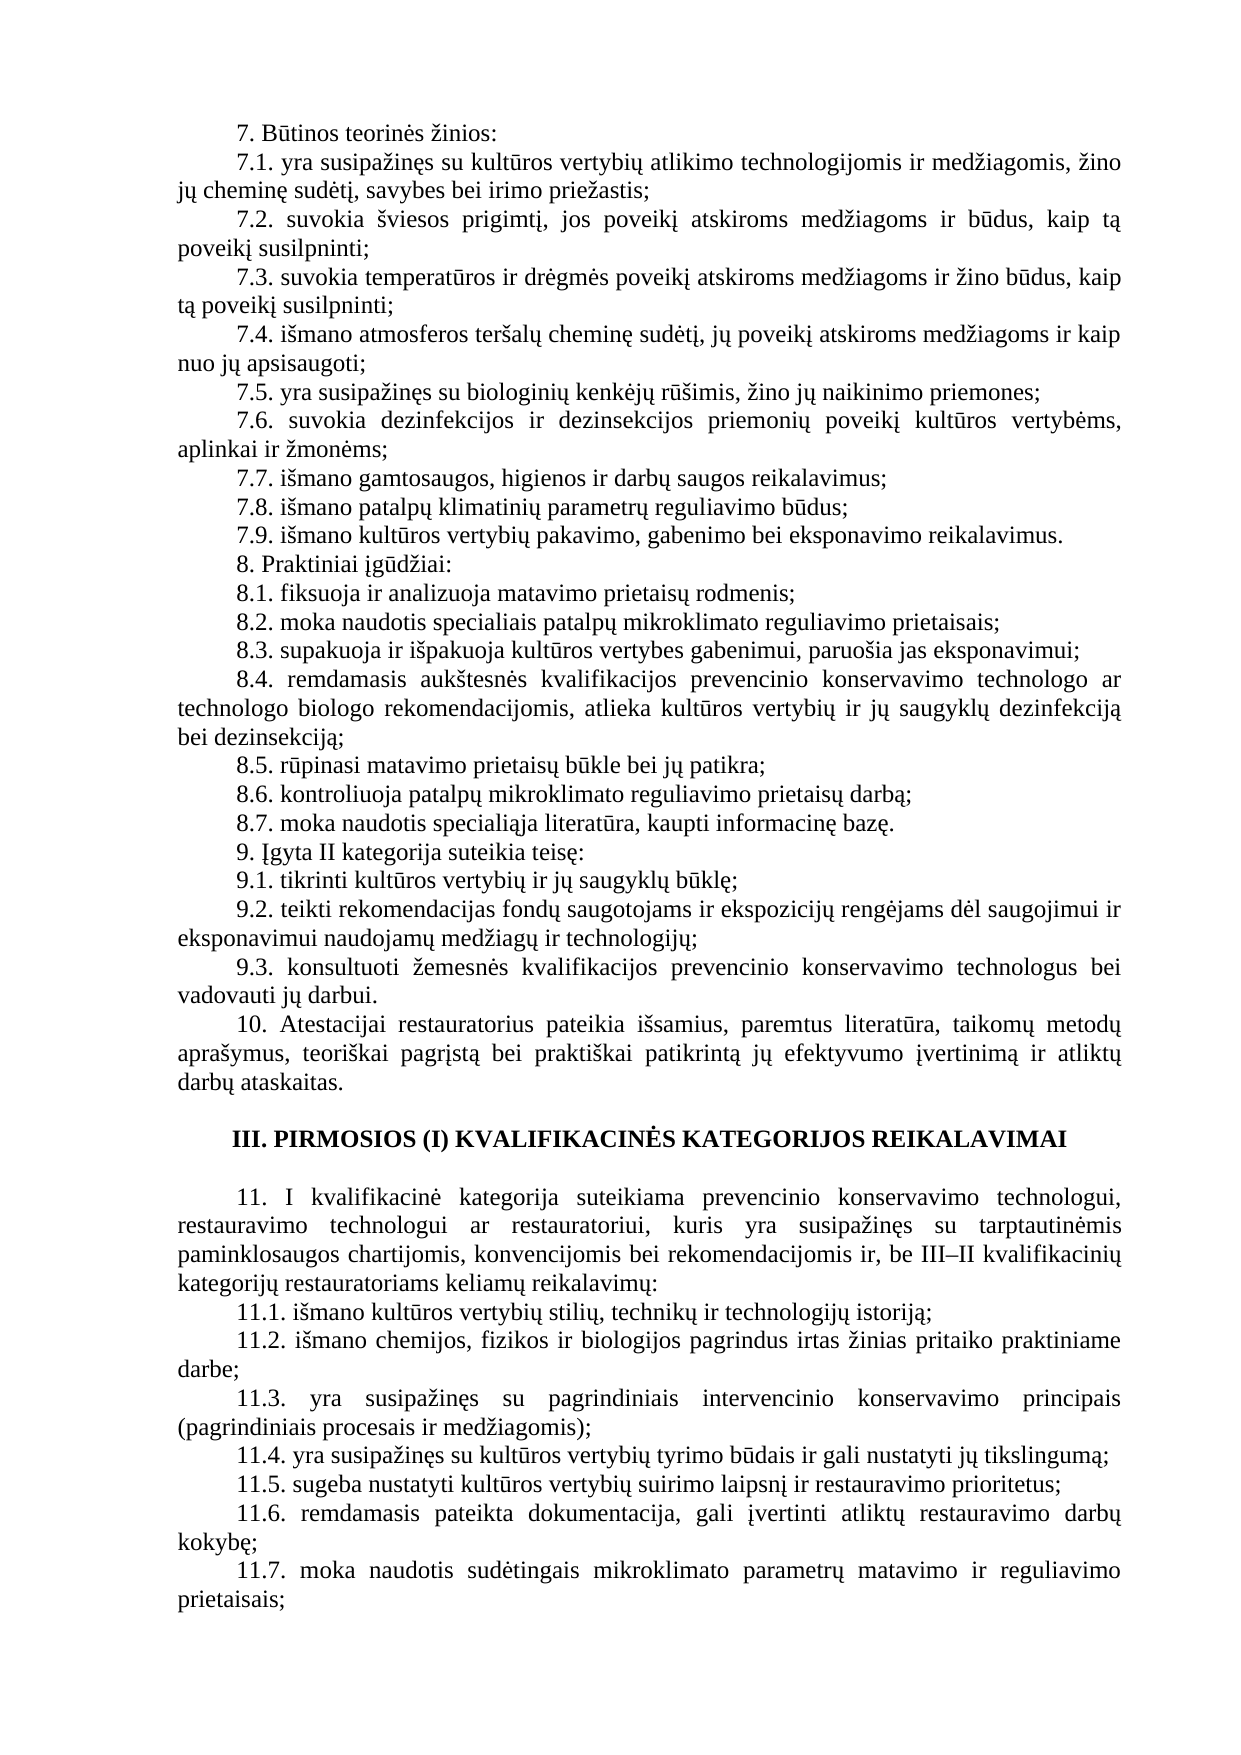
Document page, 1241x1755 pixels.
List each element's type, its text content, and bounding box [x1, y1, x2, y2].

text 8.1. fiksuoja ir analizuoja matavimo prietaisų rodmenis; [177, 578, 1122, 607]
text 9.1. tikrinti kultūros vertybių ir jų saugyklų būklę; [177, 866, 1122, 894]
text 9. Įgyta II kategorija suteikia teisę: [177, 837, 1122, 866]
text 7.3. suvokia temperatūros ir drėgmės poveikį atskiroms medžiagoms ir žino būdus, kaip tą poveikį susilpninti; [177, 262, 1122, 319]
text 9.2. teikti rekomendacijas fondų saugotojams ir ekspozicijų rengėjams dėl saugojimui ir eksponavimui naudojamų medžiagų ir technologijų; [177, 894, 1122, 952]
text 11.6. remdamasis pateikta dokumentacija, gali įvertinti atliktų restauravimo darbų kokybę; [177, 1498, 1122, 1556]
text 9.3. konsultuoti žemesnės kvalifikacijos prevencinio konservavimo technologus bei vadovauti jų darbui. [177, 952, 1122, 1009]
text 11.2. išmano chemijos, fizikos ir biologijos pagrindus irtas žinias pritaiko praktiniame darbe; [177, 1326, 1122, 1383]
text 7.1. yra susipažinęs su kultūros vertybių atlikimo technologijomis ir medžiagomis, žino jų cheminę sudėtį, savybes bei irimo priežastis; [177, 147, 1122, 204]
text III. PIRMOSIOS (I) KVALIFIKACINĖS KATEGORIJOS REIKALAVIMAI [177, 1124, 1122, 1153]
text 11.1. išmano kultūros vertybių stilių, technikų ir technologijų istoriją; [177, 1297, 1122, 1326]
text 8.5. rūpinasi matavimo prietaisų būkle bei jų patikra; [177, 751, 1122, 779]
text 7.4. išmano atmosferos teršalų cheminę sudėtį, jų poveikį atskiroms medžiagoms ir kaip nuo jų apsisaugoti; [177, 319, 1122, 377]
text 11.3. yra susipažinęs su pagrindiniais intervencinio konservavimo principais (pagrindiniais procesais ir medžiagomis); [177, 1383, 1122, 1441]
text 7.8. išmano patalpų klimatinių parametrų reguliavimo būdus; [177, 492, 1122, 521]
text 8.6. kontroliuoja patalpų mikroklimato reguliavimo prietaisų darbą; [177, 779, 1122, 808]
text 11.5. sugeba nustatyti kultūros vertybių suirimo laipsnį ir restauravimo prioritetus; [177, 1469, 1122, 1498]
text 11.4. yra susipažinęs su kultūros vertybių tyrimo būdais ir gali nustatyti jų tikslingumą; [177, 1441, 1122, 1469]
text 10. Atestacijai restauratorius pateikia išsamius, paremtus literatūra, taikomų metodų aprašymus, teoriškai pagrįstą bei praktiškai patikrintą jų efektyvumo įvertinimą ir atliktų darbų ataskaitas. [177, 1009, 1122, 1096]
text 7.7. išmano gamtosaugos, higienos ir darbų saugos reikalavimus; [177, 463, 1122, 492]
text 8. Praktiniai įgūdžiai: [177, 549, 1122, 578]
text 8.3. supakuoja ir išpakuoja kultūros vertybes gabenimui, paruošia jas eksponavimui; [177, 636, 1122, 664]
text 7.2. suvokia šviesos prigimtį, jos poveikį atskiroms medžiagoms ir būdus, kaip tą poveikį susilpninti; [177, 204, 1122, 262]
text 7. Būtinos teorinės žinios: [177, 118, 1122, 147]
text 8.4. remdamasis aukštesnės kvalifikacijos prevencinio konservavimo technologo ar technologo biologo rekomendacijomis, atlieka kultūros vertybių ir jų saugyklų dezinfekciją bei dezinsekciją; [177, 664, 1122, 751]
text 8.7. moka naudotis specialiąja literatūra, kaupti informacinę bazę. [177, 808, 1122, 837]
text 11.7. moka naudotis sudėtingais mikroklimato parametrų matavimo ir reguliavimo prietaisais; [177, 1556, 1122, 1613]
text 8.2. moka naudotis specialiais patalpų mikroklimato reguliavimo prietaisais; [177, 607, 1122, 636]
text 11. I kvalifikacinė kategorija suteikiama prevencinio konservavimo technologui, restauravimo technologui ar restauratoriui, kuris yra susipažinęs su tarptautinėmis paminklosaugos chartijomis, konvencijomis bei rekomendacijomis ir, be III–II kvalifikacinių kategorijų restauratoriams keliamų reikalavimų: [177, 1182, 1122, 1297]
text 7.5. yra susipažinęs su biologinių kenkėjų rūšimis, žino jų naikinimo priemones; [177, 377, 1122, 406]
text 7.9. išmano kultūros vertybių pakavimo, gabenimo bei eksponavimo reikalavimus. [177, 521, 1122, 549]
text 7.6. suvokia dezinfekcijos ir dezinsekcijos priemonių poveikį kultūros vertybėms, aplinkai ir žmonėms; [177, 406, 1122, 463]
